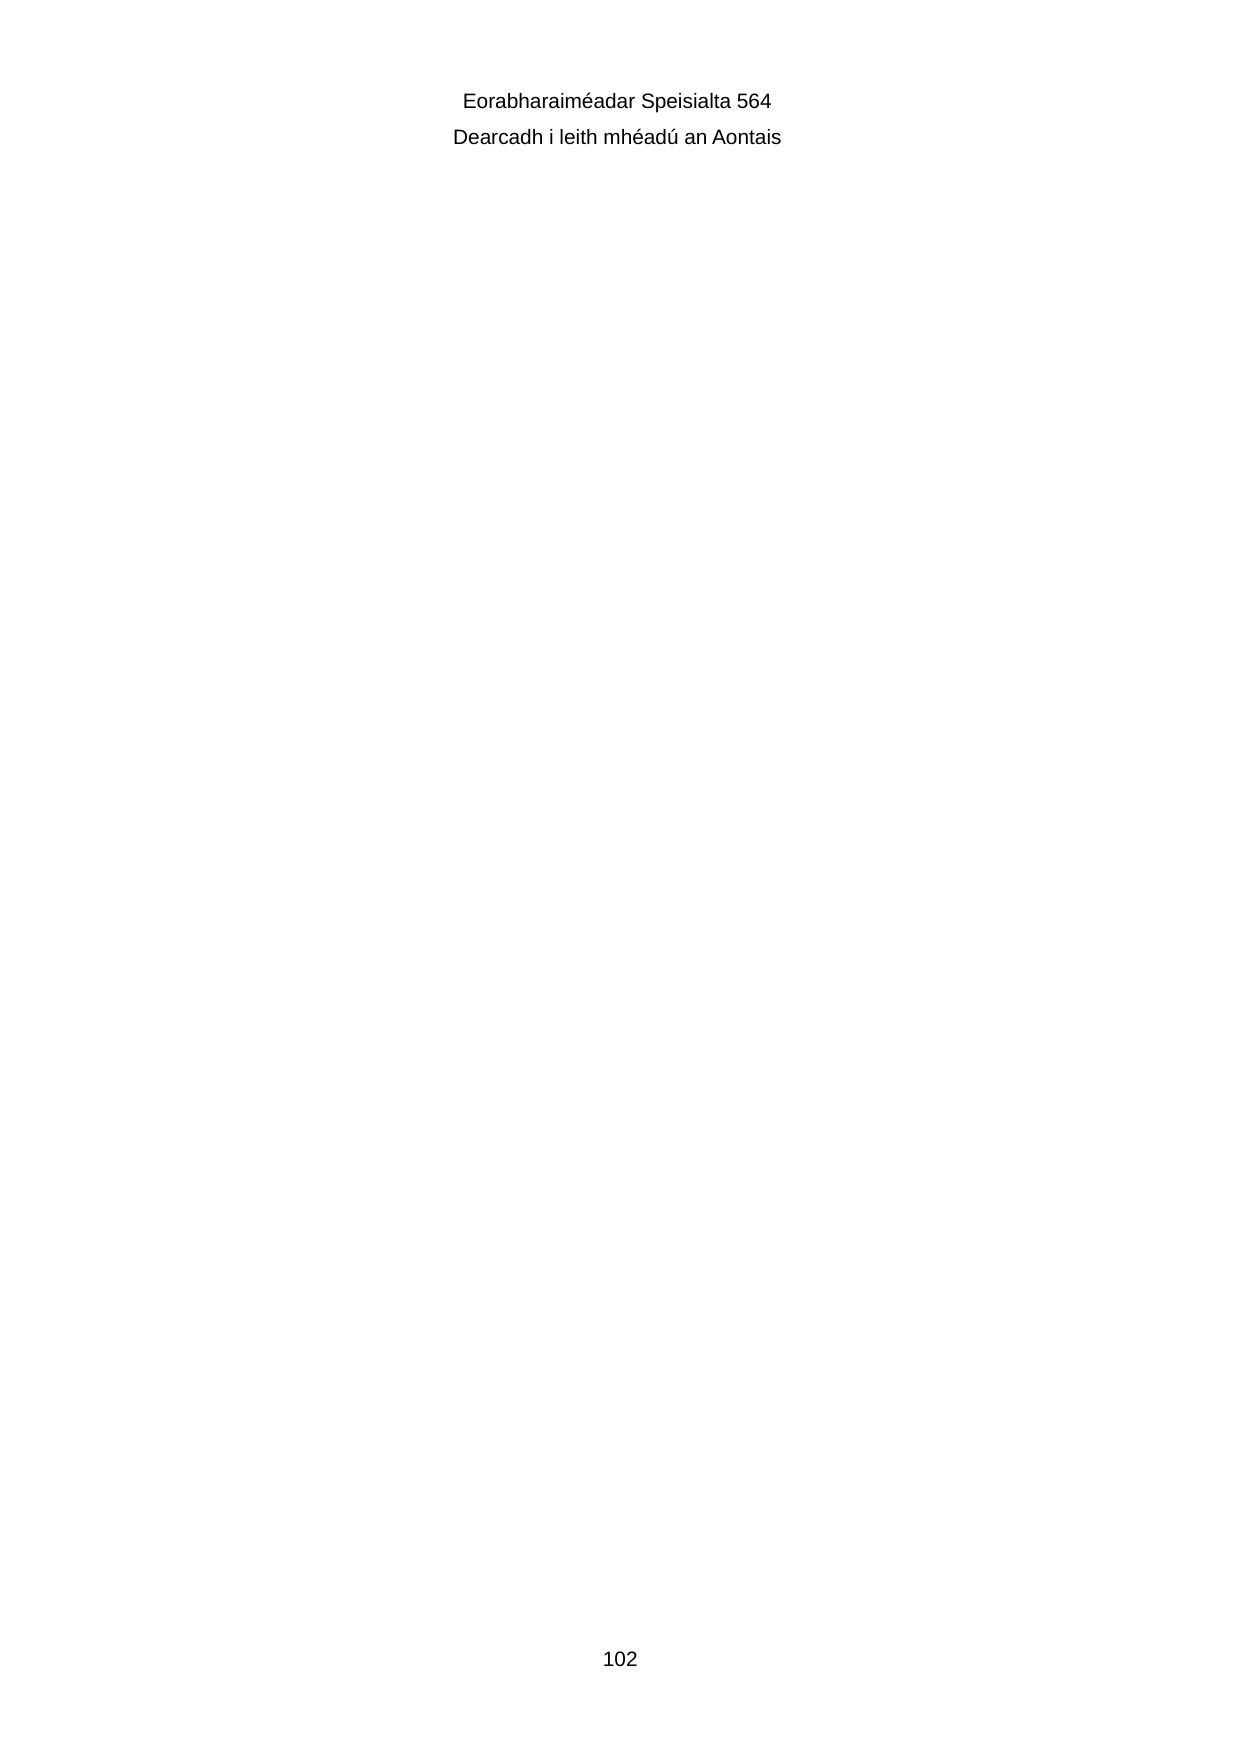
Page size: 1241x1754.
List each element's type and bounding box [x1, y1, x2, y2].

table_cell [1046, 178, 1157, 212]
table_cell [1038, 178, 1046, 212]
table_cell [198, 178, 1038, 212]
table_cell [185, 178, 198, 212]
table_cell [83, 178, 185, 212]
